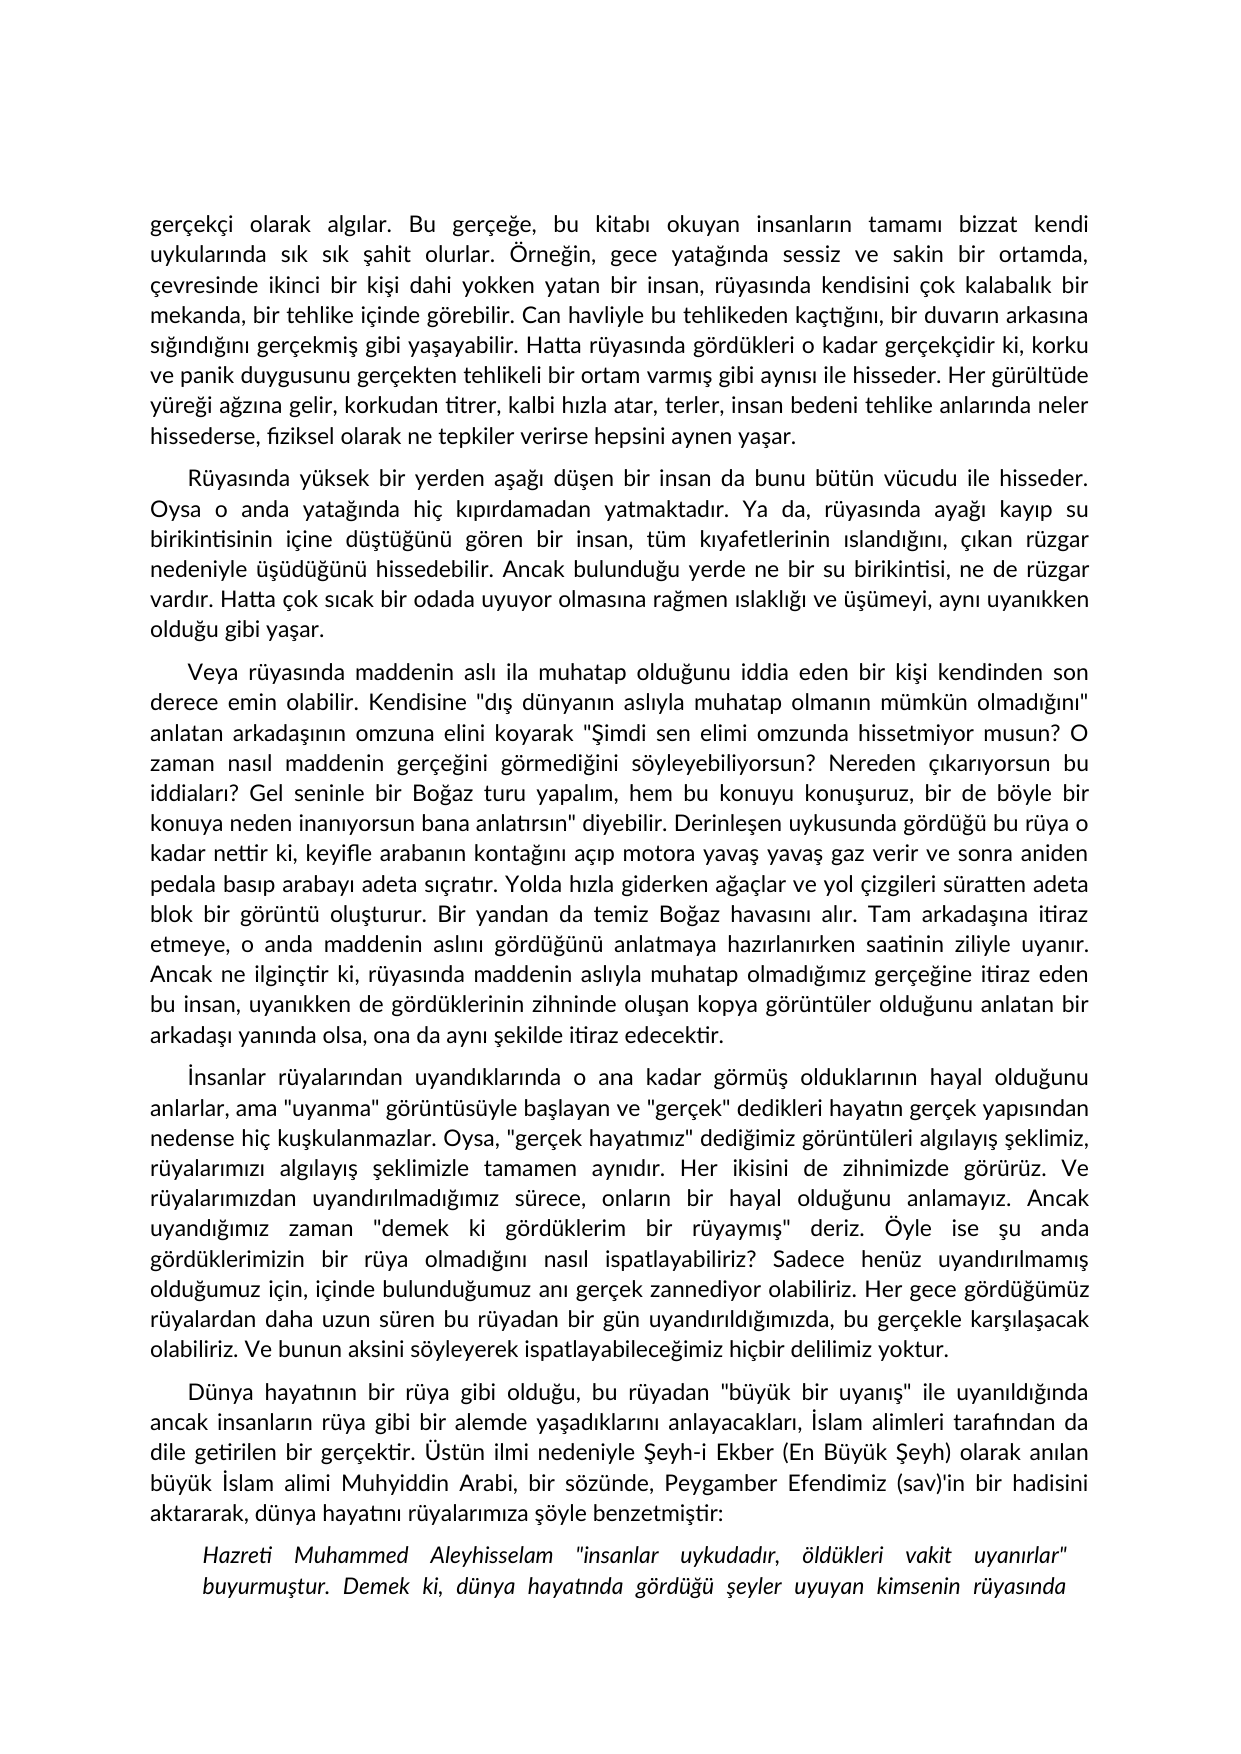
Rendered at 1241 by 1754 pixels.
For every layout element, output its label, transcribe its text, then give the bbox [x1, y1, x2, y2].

text Veya rüyasında maddenin aslı ila muhatap olduğunu iddia eden bir kişi kendinden son derece emin olabilir. Kendisine "dış dünyanın aslıyla muhatap olmanın mümkün olmadığını" anlatan arkadaşının omzuna elini koyarak "Şimdi sen elimi omzunda hissetmiyor musun? O zaman nasıl maddenin gerçeğini görmediğini söyleyebiliyorsun? Nereden çıkarıyorsun bu iddiaları? Gel seninle bir Boğaz turu yapalım, hem bu konuyu konuşuruz, bir de böyle bir konuya neden inanıyorsun bana anlatırsın" diyebilir. Derinleşen uykusunda gördüğü bu rüya o kadar nettir ki, keyifle arabanın kontağını açıp motora yavaş yavaş gaz verir ve sonra aniden pedala basıp arabayı adeta sıçratır. Yolda hızla giderken ağaçlar ve yol çizgileri süratten adeta blok bir görüntü oluşturur. Bir yandan da temiz Boğaz havasını alır. Tam arkadaşına itiraz etmeye, o anda maddenin aslını gördüğünü anlatmaya hazırlanırken saatinin ziliyle uyanır. Ancak ne ilginçtir ki, rüyasında maddenin aslıyla muhatap olmadığımız gerçeğine itiraz eden bu insan, uyanıkken de gördüklerinin zihninde oluşan kopya görüntüler olduğunu anlatan bir arkadaşı yanında olsa, ona da aynı şekilde itiraz edecektir. [150, 658, 1090, 1048]
text gerçekçi olarak algılar. Bu gerçeğe, bu kitabı okuyan insanların tamamı bizzat kendi uykularında sık sık şahit olurlar. Örneğin, gece yatağında sessiz ve sakin bir ortamda, çevresinde ikinci bir kişi dahi yokken yatan bir insan, rüyasında kendisini çok kalabalık bir mekanda, bir tehlike içinde görebilir. Can havliyle bu tehlikeden kaçtığını, bir duvarın arkasına sığındığını gerçekmiş gibi yaşayabilir. Hatta rüyasında gördükleri o kadar gerçekçidir ki, korku ve panik duygusunu gerçekten tehlikeli bir ortam varmış gibi aynısı ile hisseder. Her gürültüde yüreği ağzına gelir, korkudan titrer, kalbi hızla atar, terler, insan bedeni tehlike anlarında neler hissederse, fiziksel olarak ne tepkiler verirse hepsini aynen yaşar. [150, 210, 1090, 449]
text Dünya hayatının bir rüya gibi olduğu, bu rüyadan "büyük bir uyanış" ile uyanıldığında ancak insanların rüya gibi bir alemde yaşadıklarını anlayacakları, İslam alimleri tarafından da dile getirilen bir gerçektir. Üstün ilmi nedeniyle Şeyh-i Ekber (En Büyük Şeyh) olarak anılan büyük İslam alimi Muhyiddin Arabi, bir sözünde, Peygamber Efendimiz (sav)'in bir hadisini aktararak, dünya hayatını rüyalarımıza şöyle benzetmiştir: [150, 1378, 1090, 1526]
text İnsanlar rüyalarından uyandıklarında o ana kadar görmüş olduklarının hayal olduğunu anlarlar, ama "uyanma" görüntüsüyle başlayan ve "gerçek" dedikleri hayatın gerçek yapısından nedense hiç kuşkulanmazlar. Oysa, "gerçek hayatımız" dediğimiz görüntüleri algılayış şeklimiz, rüyalarımızı algılayış şeklimizle tamamen aynıdır. Her ikisini de zihnimizde görürüz. Ve rüyalarımızdan uyandırılmadığımız sürece, onların bir hayal olduğunu anlamayız. Ancak uyandığımız zaman "demek ki gördüklerim bir rüyaymış" deriz. Öyle ise şu anda gördüklerimizin bir rüya olmadığını nasıl ispatlayabiliriz? Sadece henüz uyandırılmamış olduğumuz için, içinde bulunduğumuz anı gerçek zannediyor olabiliriz. Her gece gördüğümüz rüyalardan daha uzun süren bu rüyadan bir gün uyandırıldığımızda, bu gerçekle karşılaşacak olabiliriz. Ve bunun aksini söyleyerek ispatlayabileceğimiz hiçbir delilimiz yoktur. [150, 1063, 1090, 1362]
text Hazreti Muhammed Aleyhisselam "insanlar uykudadır, öldükleri vakit uyanırlar" buyurmuştur. Demek ki, dünya hayatında gördüğü şeyler uyuyan kimsenin rüyasında [202, 1541, 1068, 1599]
text Rüyasında yüksek bir yerden aşağı düşen bir insan da bunu bütün vücudu ile hisseder. Oysa o anda yatağında hiç kıpırdamadan yatmaktadır. Ya da, rüyasında ayağı kayıp su birikintisinin içine düştüğünü gören bir insan, tüm kıyafetlerinin ıslandığını, çıkan rüzgar nedeniyle üşüdüğünü hissedebilir. Ancak bulunduğu yerde ne bir su birikintisi, ne de rüzgar vardır. Hatta çok sıcak bir odada uyuyor olmasına rağmen ıslaklığı ve üşümeyi, aynı uyanıkken olduğu gibi yaşar. [150, 464, 1090, 643]
